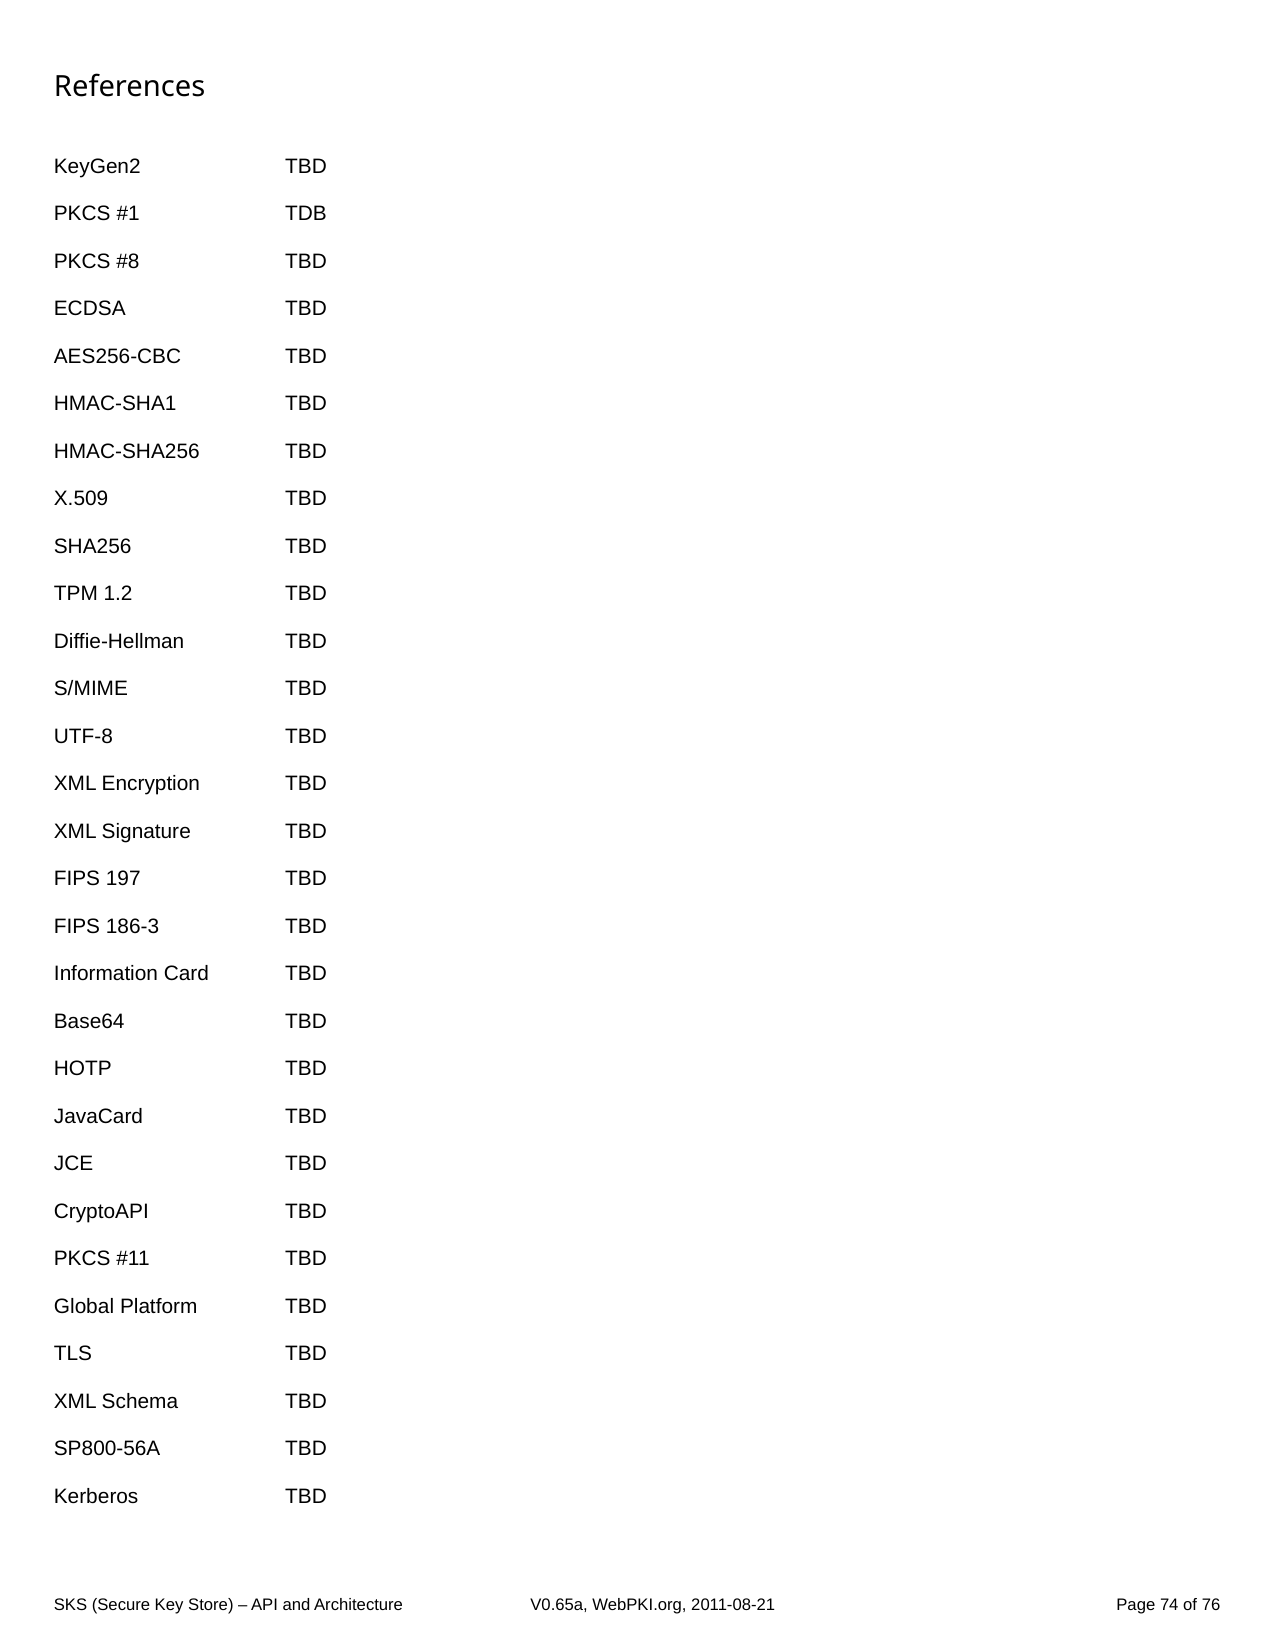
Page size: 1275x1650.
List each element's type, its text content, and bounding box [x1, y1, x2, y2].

table_cell CryptoAPI [54, 1199, 285, 1246]
table_cell TBD [285, 486, 1221, 533]
table_cell PKCS #8 [54, 249, 285, 296]
table_cell TBD [285, 771, 1221, 818]
table_cell X.509 [54, 486, 285, 533]
table_cell TBD [285, 1436, 1221, 1483]
table_cell TBD [285, 914, 1221, 961]
table_cell TBD [285, 581, 1221, 628]
table_cell TBD [285, 724, 1221, 771]
table_cell TBD [285, 1199, 1221, 1246]
table_cell TBD [285, 439, 1221, 486]
table_cell TBD [285, 961, 1221, 1008]
table_cell XML Signature [54, 819, 285, 866]
table_cell TBD [285, 344, 1221, 391]
table_cell JavaCard [54, 1104, 285, 1151]
table_cell TBD [285, 819, 1221, 866]
table_cell HOTP [54, 1056, 285, 1103]
table_cell Information Card [54, 961, 285, 1008]
table_cell TBD [285, 1104, 1221, 1151]
table_cell TBD [285, 534, 1221, 581]
table_cell FIPS 197 [54, 866, 285, 913]
table_cell TBD [285, 296, 1221, 343]
table_cell TBD [285, 1484, 1221, 1531]
table_cell SHA256 [54, 534, 285, 581]
table_cell AES256-CBC [54, 344, 285, 391]
table_cell XML Encryption [54, 771, 285, 818]
table_cell ECDSA [54, 296, 285, 343]
table_cell TLS [54, 1341, 285, 1388]
table_cell SP800-56A [54, 1436, 285, 1483]
table_cell XML Schema [54, 1389, 285, 1436]
table_cell UTF-8 [54, 724, 285, 771]
table_cell S/MIME [54, 676, 285, 723]
table_cell TPM 1.2 [54, 581, 285, 628]
table_cell Kerberos [54, 1484, 285, 1531]
subtitle References [54, 66, 1221, 105]
table_cell TBD [285, 629, 1221, 676]
table_header KeyGen2 [54, 154, 285, 201]
table_cell JCE [54, 1151, 285, 1198]
table_cell TBD [285, 1294, 1221, 1341]
table_cell Global Platform [54, 1294, 285, 1341]
table_cell TBD [285, 1246, 1221, 1293]
table_cell HMAC-SHA1 [54, 391, 285, 438]
table_cell PKCS #1 [54, 201, 285, 248]
table_cell TBD [285, 1389, 1221, 1436]
table_cell PKCS #11 [54, 1246, 285, 1293]
table_cell TBD [285, 1009, 1221, 1056]
table_cell TBD [285, 391, 1221, 438]
table_cell TBD [285, 676, 1221, 723]
table_cell TBD [285, 1056, 1221, 1103]
table_header TBD [285, 154, 1221, 201]
table_cell HMAC-SHA256 [54, 439, 285, 486]
table_cell TBD [285, 866, 1221, 913]
table_cell TDB [285, 201, 1221, 248]
table_cell Diffie-Hellman [54, 629, 285, 676]
table_cell TBD [285, 249, 1221, 296]
table_cell TBD [285, 1341, 1221, 1388]
table_cell Base64 [54, 1009, 285, 1056]
table_cell TBD [285, 1151, 1221, 1198]
table_cell FIPS 186-3 [54, 914, 285, 961]
